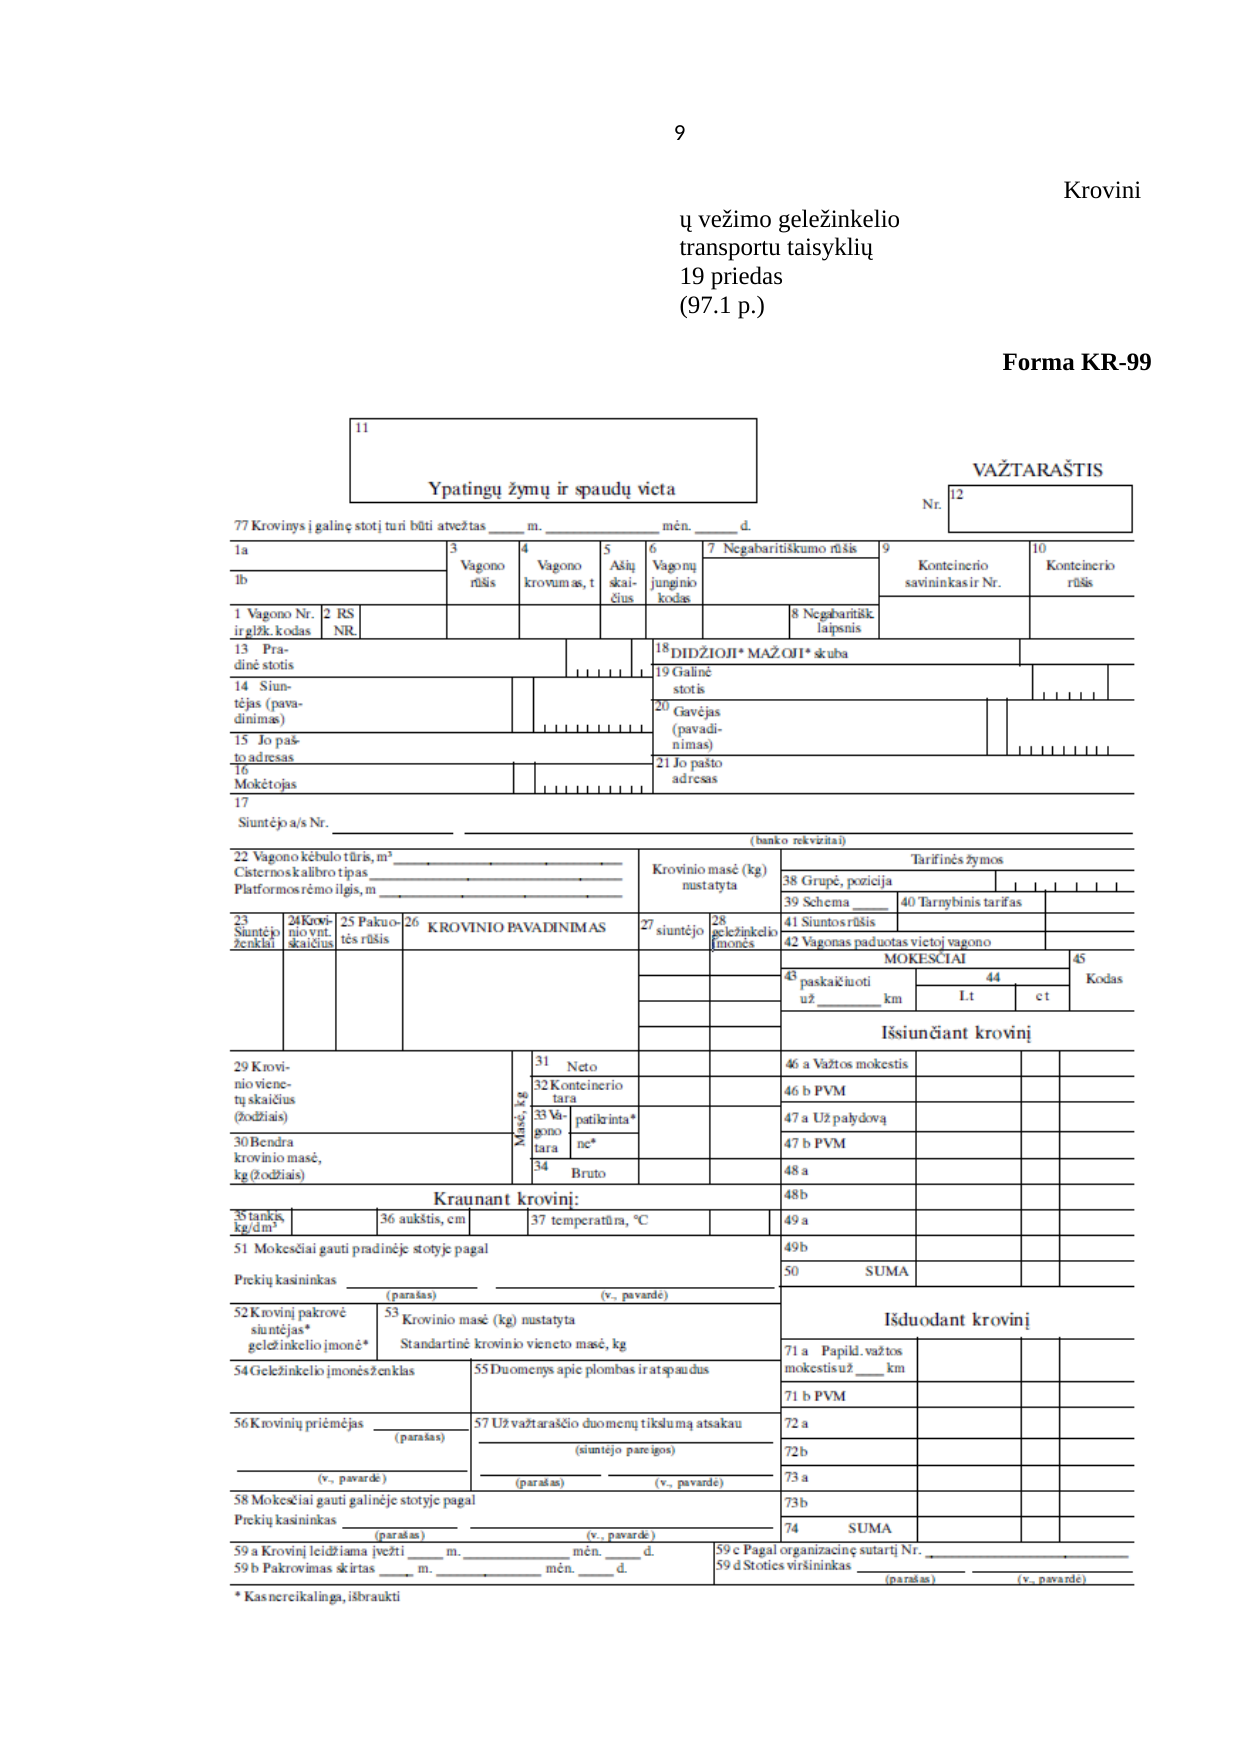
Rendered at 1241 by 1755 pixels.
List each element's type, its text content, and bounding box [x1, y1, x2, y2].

text 19 priedas [207, 261, 1152, 290]
text transportu taisyklių [207, 232, 1152, 261]
text Forma KR-99 [207, 347, 1152, 376]
text (97.1 p.) [207, 290, 1152, 319]
text Krovinių vežimo geležinkelio [679, 175, 1152, 232]
